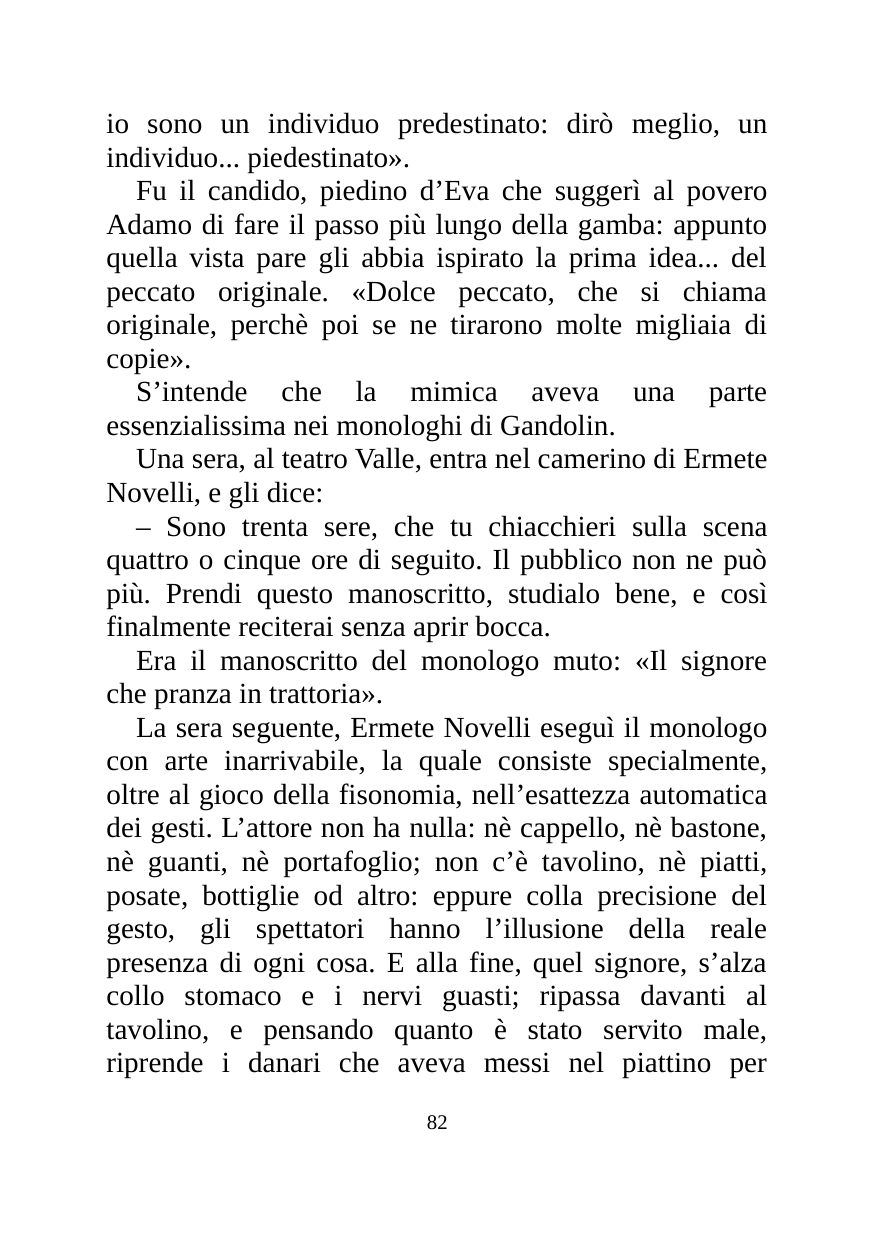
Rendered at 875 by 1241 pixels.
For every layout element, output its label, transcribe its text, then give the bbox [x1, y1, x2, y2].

text – Sono trenta sere, che tu chiacchieri sulla scena quattro o cinque ore di seguito. Il pubblico non ne può più. Prendi questo manoscritto, studialo bene, e così finalmente reciterai senza aprir bocca. [106, 509, 768, 643]
text Una sera, al teatro Valle, entra nel camerino di Ermete Novelli, e gli dice: [106, 442, 768, 509]
text S’intende che la mimica aveva una parte essenzialissima nei monologhi di Gandolin. [106, 374, 768, 442]
text Fu il candido, piedino d’Eva che suggerì al povero Adamo di fare il passo più lungo della gamba: appunto quella vista pare gli abbia ispirato la prima idea... del peccato originale. «Dolce peccato, che si chiama originale, perchè poi se ne tirarono molte migliaia di copie». [106, 173, 768, 374]
text La sera seguente, Ermete Novelli eseguì il monologo con arte inarrivabile, la quale consiste specialmente, oltre al gioco della fisonomia, nell’esattezza automatica dei gesti. L’attore non ha nulla: nè cappello, nè bastone, nè guanti, nè portafoglio; non c’è tavolino, nè piatti, posate, bottiglie od altro: eppure colla precisione del gesto, gli spettatori hanno l’illusione della reale presenza di ogni cosa. E alla fine, quel signore, s’alza collo stomaco e i nervi guasti; ripassa davanti al tavolino, e pensando quanto è stato servito male, riprende i danari che aveva messi nel piattino per [106, 710, 768, 1079]
text Era il manoscritto del monologo muto: «Il signore che pranza in trattoria». [106, 643, 768, 710]
text io sono un individuo predestinato: dirò meglio, un individuo... piedestinato». [106, 106, 768, 173]
